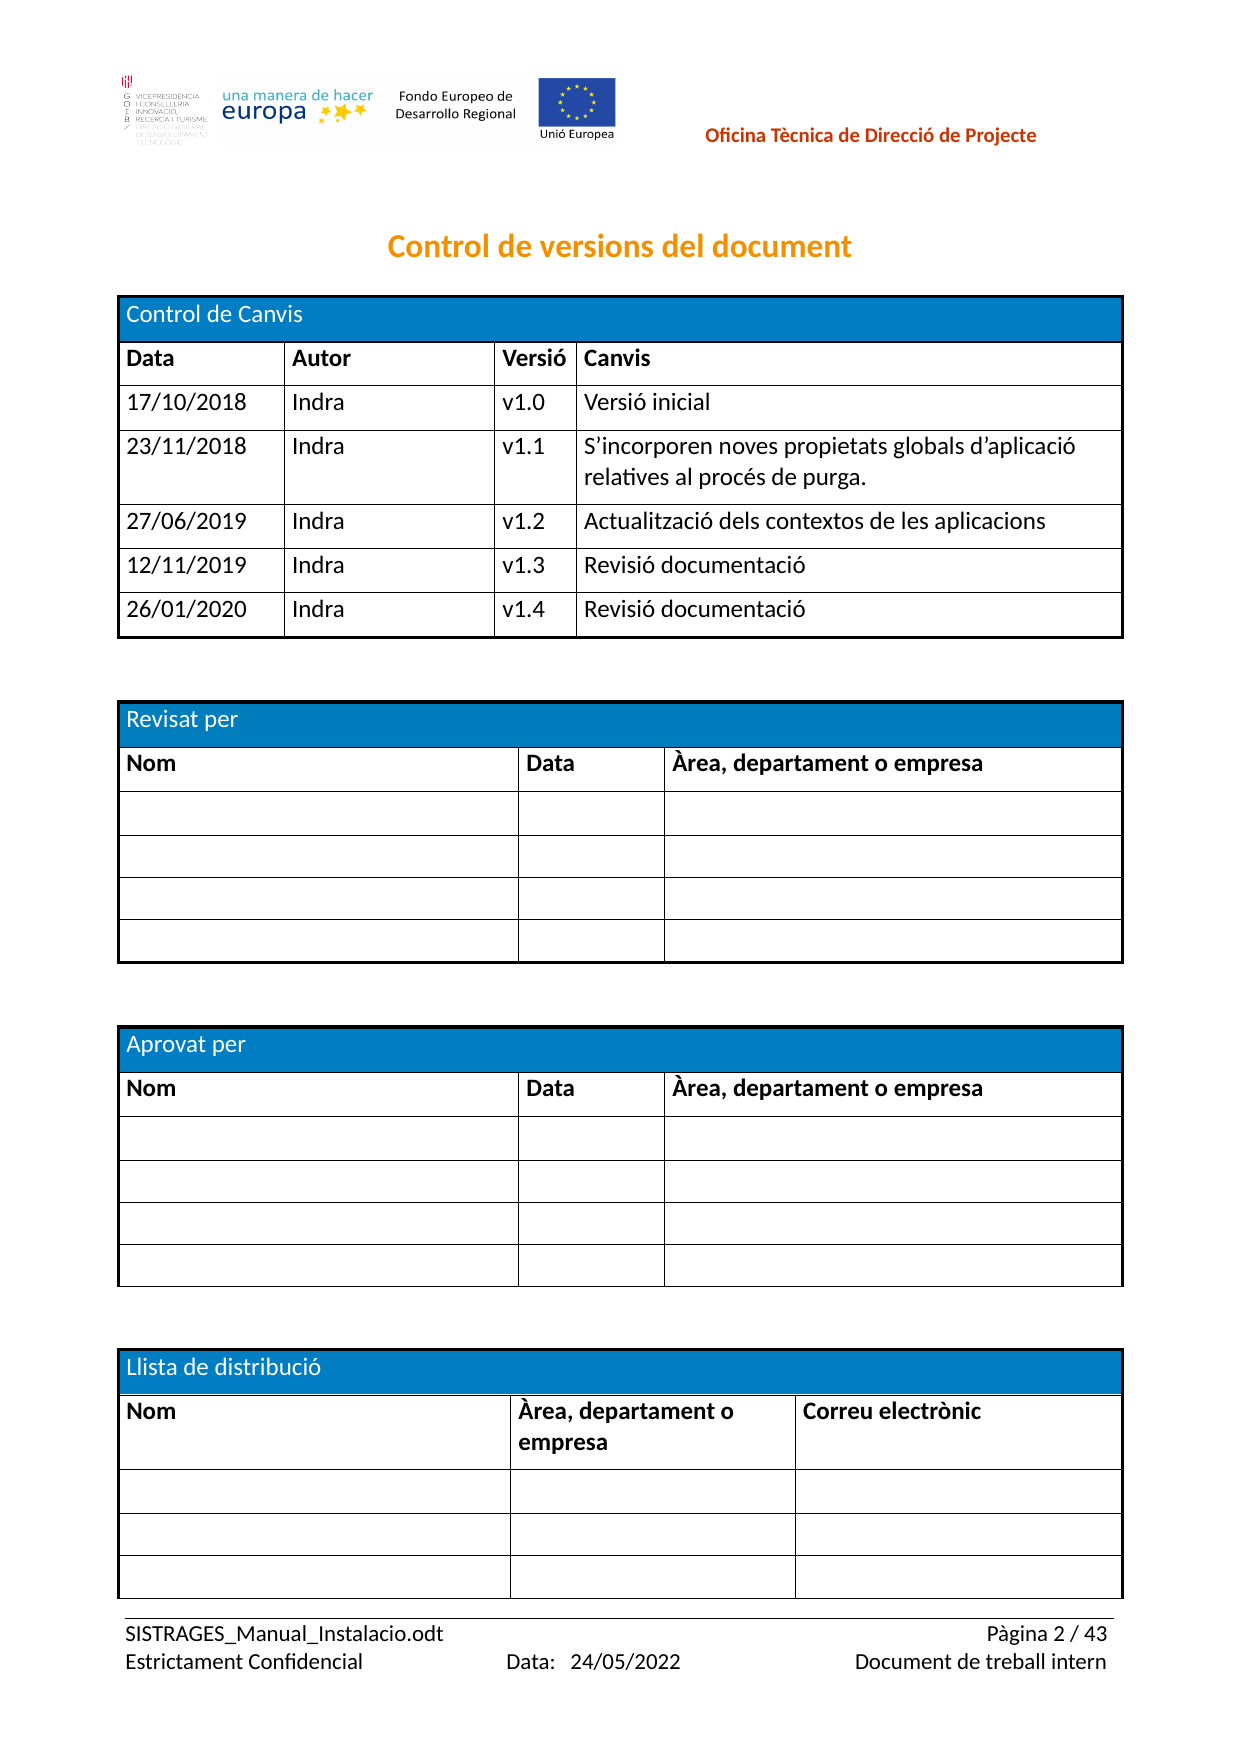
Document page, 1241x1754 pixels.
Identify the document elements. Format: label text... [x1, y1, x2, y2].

table_cell Indra [285, 505, 494, 548]
table_cell [120, 1161, 518, 1202]
table_cell S’incorporen noves propietats globals d’aplicació relatives al procés de purga. [577, 431, 1121, 504]
table_cell 23/11/2018 [120, 431, 284, 504]
table_cell [120, 792, 518, 835]
table_cell [665, 1203, 1121, 1244]
picture [118, 73, 213, 147]
table_cell [120, 1203, 518, 1244]
table_cell 12/11/2019 [120, 549, 284, 592]
table_cell Indra [285, 549, 494, 592]
table_cell [519, 920, 664, 961]
table_cell Nom [120, 1073, 518, 1116]
table_cell [665, 836, 1121, 877]
table_cell [519, 792, 664, 835]
table_cell Indra [285, 593, 494, 636]
table_header Revisat per [120, 704, 1121, 747]
table_cell Autor [285, 343, 494, 385]
table_cell v1.0 [495, 386, 576, 429]
table_cell [120, 1514, 510, 1555]
table_cell Àrea, departament o empresa [665, 1073, 1121, 1116]
table_cell Data [120, 343, 284, 385]
table_cell v1.1 [495, 431, 576, 504]
table_cell v1.3 [495, 549, 576, 592]
table_cell Correu electrònic [796, 1396, 1121, 1469]
table_header Control de Canvis [120, 298, 1121, 341]
table_cell Indra [285, 386, 494, 429]
table_cell [665, 1117, 1121, 1160]
table_cell Nom [120, 748, 518, 791]
table_cell 26/01/2020 [120, 593, 284, 636]
table_cell [120, 1470, 510, 1513]
table_cell [120, 1556, 510, 1597]
table_cell Versió [495, 343, 576, 385]
table_cell Revisió documentació [577, 593, 1121, 636]
table_cell [519, 1203, 664, 1244]
table_cell Revisió documentació [577, 549, 1121, 592]
table_cell Indra [285, 431, 494, 504]
table_cell [519, 1161, 664, 1202]
table_cell [511, 1470, 795, 1513]
table_cell [120, 878, 518, 919]
table_cell [519, 878, 664, 919]
table_cell Data [519, 1073, 664, 1116]
table_cell v1.4 [495, 593, 576, 636]
table_cell [511, 1514, 795, 1555]
table_cell [511, 1556, 795, 1597]
table_cell Nom [120, 1396, 510, 1469]
table_cell Àrea, departament o empresa [511, 1396, 795, 1469]
table_cell [796, 1556, 1121, 1597]
table_cell Data [519, 748, 664, 791]
table_cell Canvis [577, 343, 1121, 385]
table_cell 27/06/2019 [120, 505, 284, 548]
subtitle Control de versions del document [118, 225, 1122, 266]
table_cell Àrea, departament o empresa [665, 748, 1121, 791]
table_cell [665, 1161, 1121, 1202]
table_cell [120, 1117, 518, 1160]
table_cell [120, 920, 518, 961]
table_cell [665, 878, 1121, 919]
table_cell 17/10/2018 [120, 386, 284, 429]
table_cell Actualització dels contextos de les aplicacions [577, 505, 1121, 548]
table_cell [665, 920, 1121, 961]
table_cell [519, 1117, 664, 1160]
table_cell [665, 1245, 1121, 1286]
table_header Llista de distribució [120, 1351, 1121, 1394]
table_cell [519, 1245, 664, 1286]
table_cell v1.2 [495, 505, 576, 548]
table_cell [665, 792, 1121, 835]
table_cell [519, 836, 664, 877]
table_cell [796, 1470, 1121, 1513]
table_header Aprovat per [120, 1029, 1121, 1072]
table_cell [796, 1514, 1121, 1555]
picture [219, 73, 621, 147]
table_cell Versió inicial [577, 386, 1121, 429]
table_cell [120, 836, 518, 877]
table_cell [120, 1245, 518, 1286]
